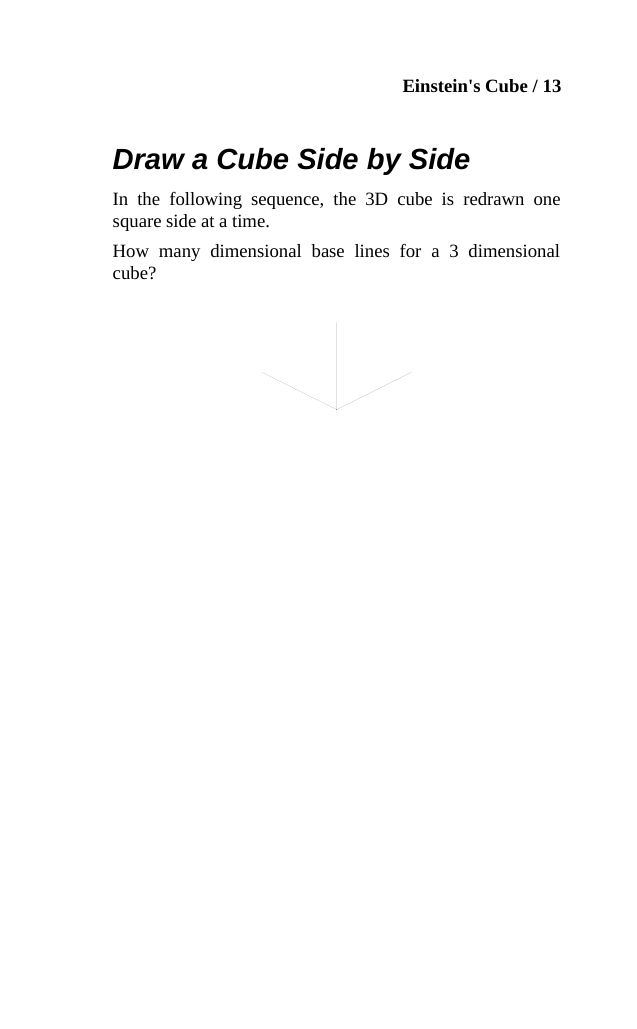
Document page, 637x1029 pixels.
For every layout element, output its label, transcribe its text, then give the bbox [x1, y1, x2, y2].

picture [261, 322, 412, 410]
subtitle Draw a Cube Side by Side [112, 142, 561, 176]
text In the following sequence, the 3D cube is redrawn one square side at a time. [112, 188, 561, 231]
text How many dimensional base lines for a 3 dimensional cube? [112, 240, 561, 283]
